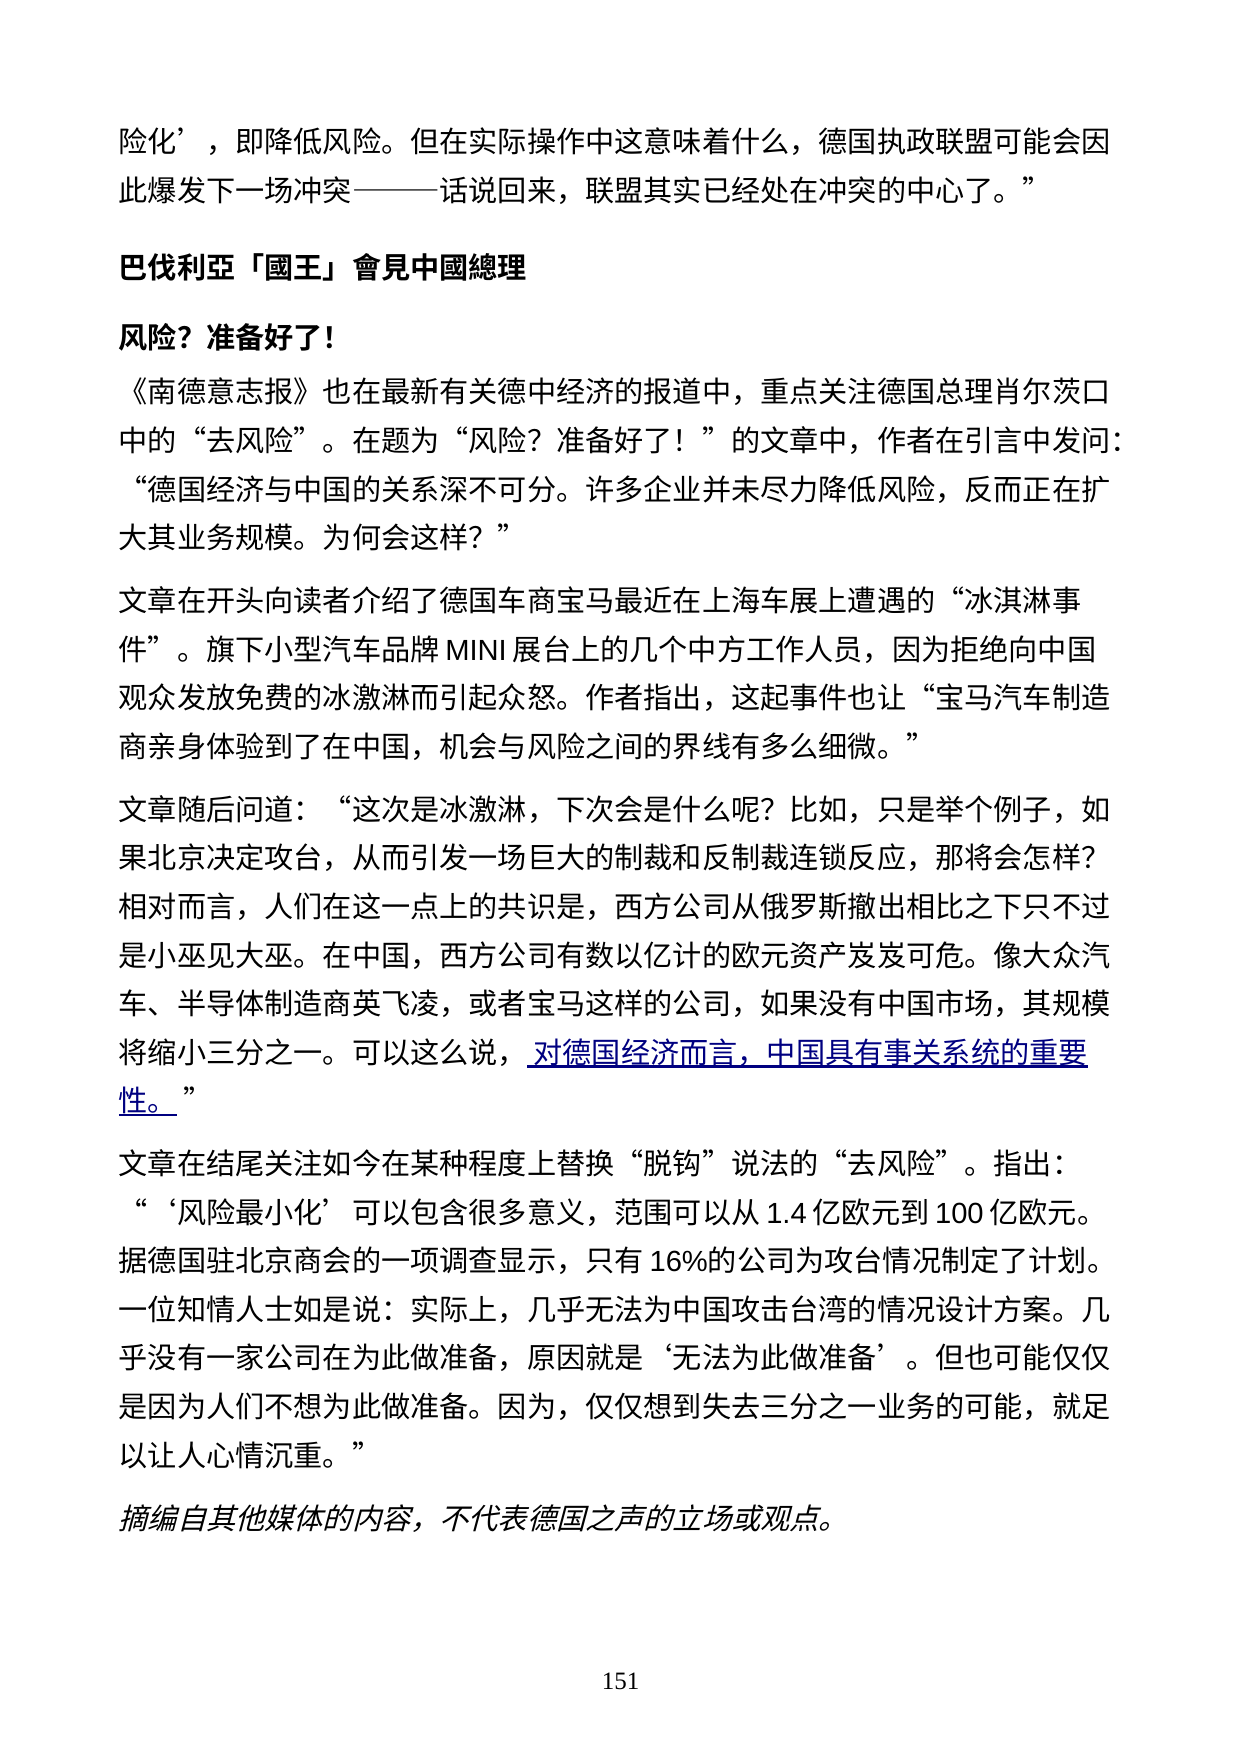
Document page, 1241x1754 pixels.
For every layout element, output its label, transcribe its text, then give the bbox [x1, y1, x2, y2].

text 摘编自其他媒体的内容，不代表德国之声的立场或观点。 [118, 1495, 1122, 1537]
text 文章随后问道：“这次是冰激淋，下次会是什么呢？比如，只是举个例子，如果北京决定攻台，从而引发一场巨大的制裁和反制裁连锁反应，那将会怎样？相对而言，人们在这一点上的共识是，西方公司从俄罗斯撤出相比之下只不过是小巫见大巫。在中国，西方公司有数以亿计的欧元资产岌岌可危。像大众汽车、半导体制造商英飞凌，或者宝马这样的公司，如果没有中国市场，其规模将缩小三分之一。可以这么说， 对德国经济而言，中国具有事关系统的重要性。 ” [118, 786, 1122, 1120]
subtitle 风险？准备好了！ [118, 314, 1122, 356]
text 《南德意志报》也在最新有关德中经济的报道中，重点关注德国总理肖尔茨口中的“去风险”。在题为“风险？准备好了！”的文章中，作者在引言中发问：“德国经济与中国的关系深不可分。许多企业并未尽力降低风险，反而正在扩大其业务规模。为何会这样？” [118, 369, 1122, 557]
text 文章在结尾关注如今在某种程度上替换“脱钩”说法的“去风险”。指出：“‘风险最小化’可以包含很多意义，范围可以从1.4亿欧元到100亿欧元。据德国驻北京商会的一项调查显示，只有16%的公司为攻台情况制定了计划。一位知情人士如是说：实际上，几乎无法为中国攻击台湾的情况设计方案。几乎没有一家公司在为此做准备，原因就是‘无法为此做准备’。但也可能仅仅是因为人们不想为此做准备。因为，仅仅想到失去三分之一业务的可能，就足以让人心情沉重。” [118, 1141, 1122, 1474]
text 险化’，即降低风险。但在实际操作中这意味着什么，德国执政联盟可能会因此爆发下一场冲突———话说回来，联盟其实已经处在冲突的中心了。” [118, 118, 1122, 209]
text 文章在开头向读者介绍了德国车商宝马最近在上海车展上遭遇的“冰淇淋事件”。旗下小型汽车品牌MINI展台上的几个中方工作人员，因为拒绝向中国观众发放免费的冰激淋而引起众怒。作者指出，这起事件也让“宝马汽车制造商亲身体验到了在中国，机会与风险之间的界线有多么细微。” [118, 578, 1122, 766]
subtitle 巴伐利亞「國王」會見中國總理 [118, 245, 1122, 287]
